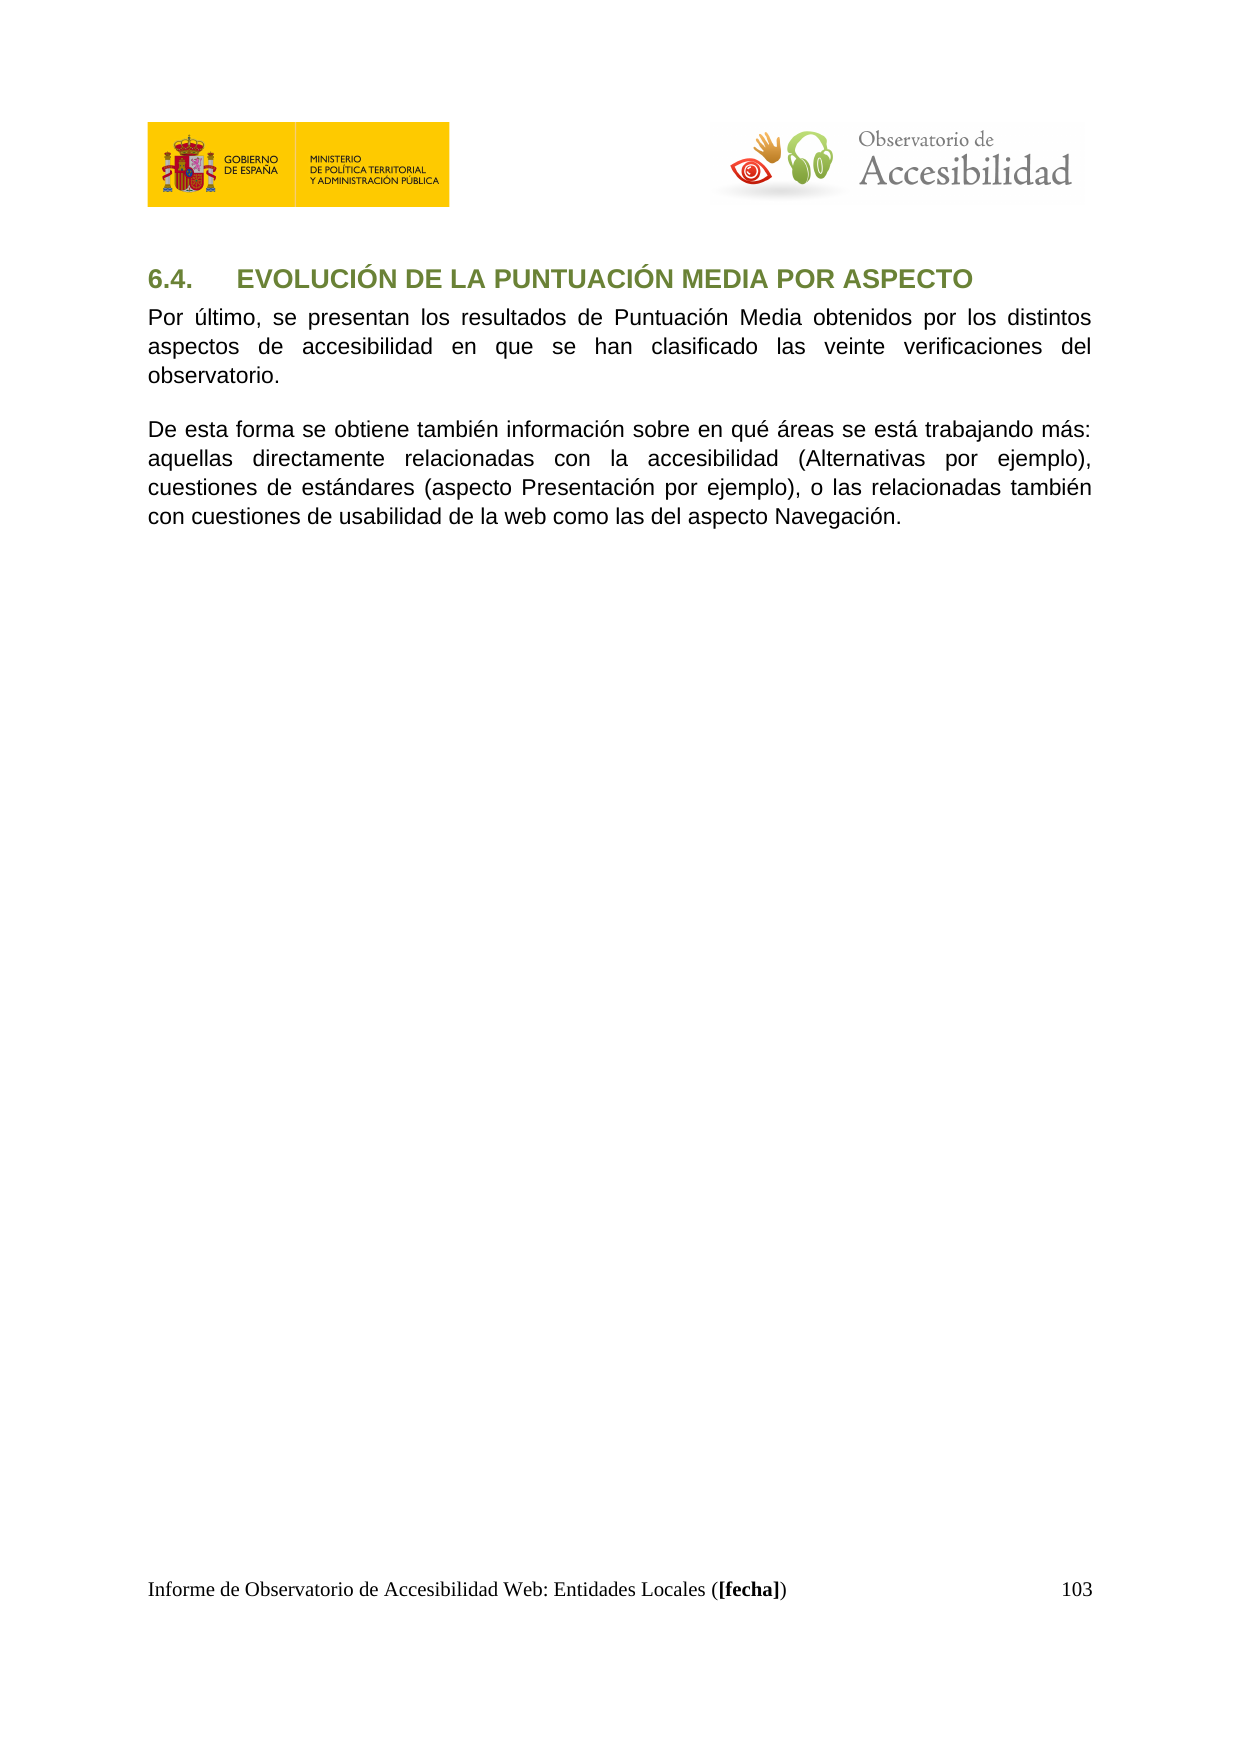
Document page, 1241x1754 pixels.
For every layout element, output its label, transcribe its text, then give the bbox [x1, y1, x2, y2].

list Evolución de la Puntuación Media por Aspecto [148, 263, 1092, 294]
text De esta forma se obtiene también información sobre en qué áreas se está trabajando más: aquellas directamente relacionadas con la accesibilidad (Alternativas por ejemplo), cuestiones de estándares (aspecto Presentación por ejemplo), o las relacionadas también con cuestiones de usabilidad de la web como las del aspecto Navegación. [148, 416, 1092, 529]
text Por último, se presentan los resultados de Puntuación Media obtenidos por los distintos aspectos de accesibilidad en que se han clasificado las veinte verificaciones del observatorio. [148, 304, 1092, 388]
picture [147, 122, 450, 207]
picture [710, 122, 1086, 205]
